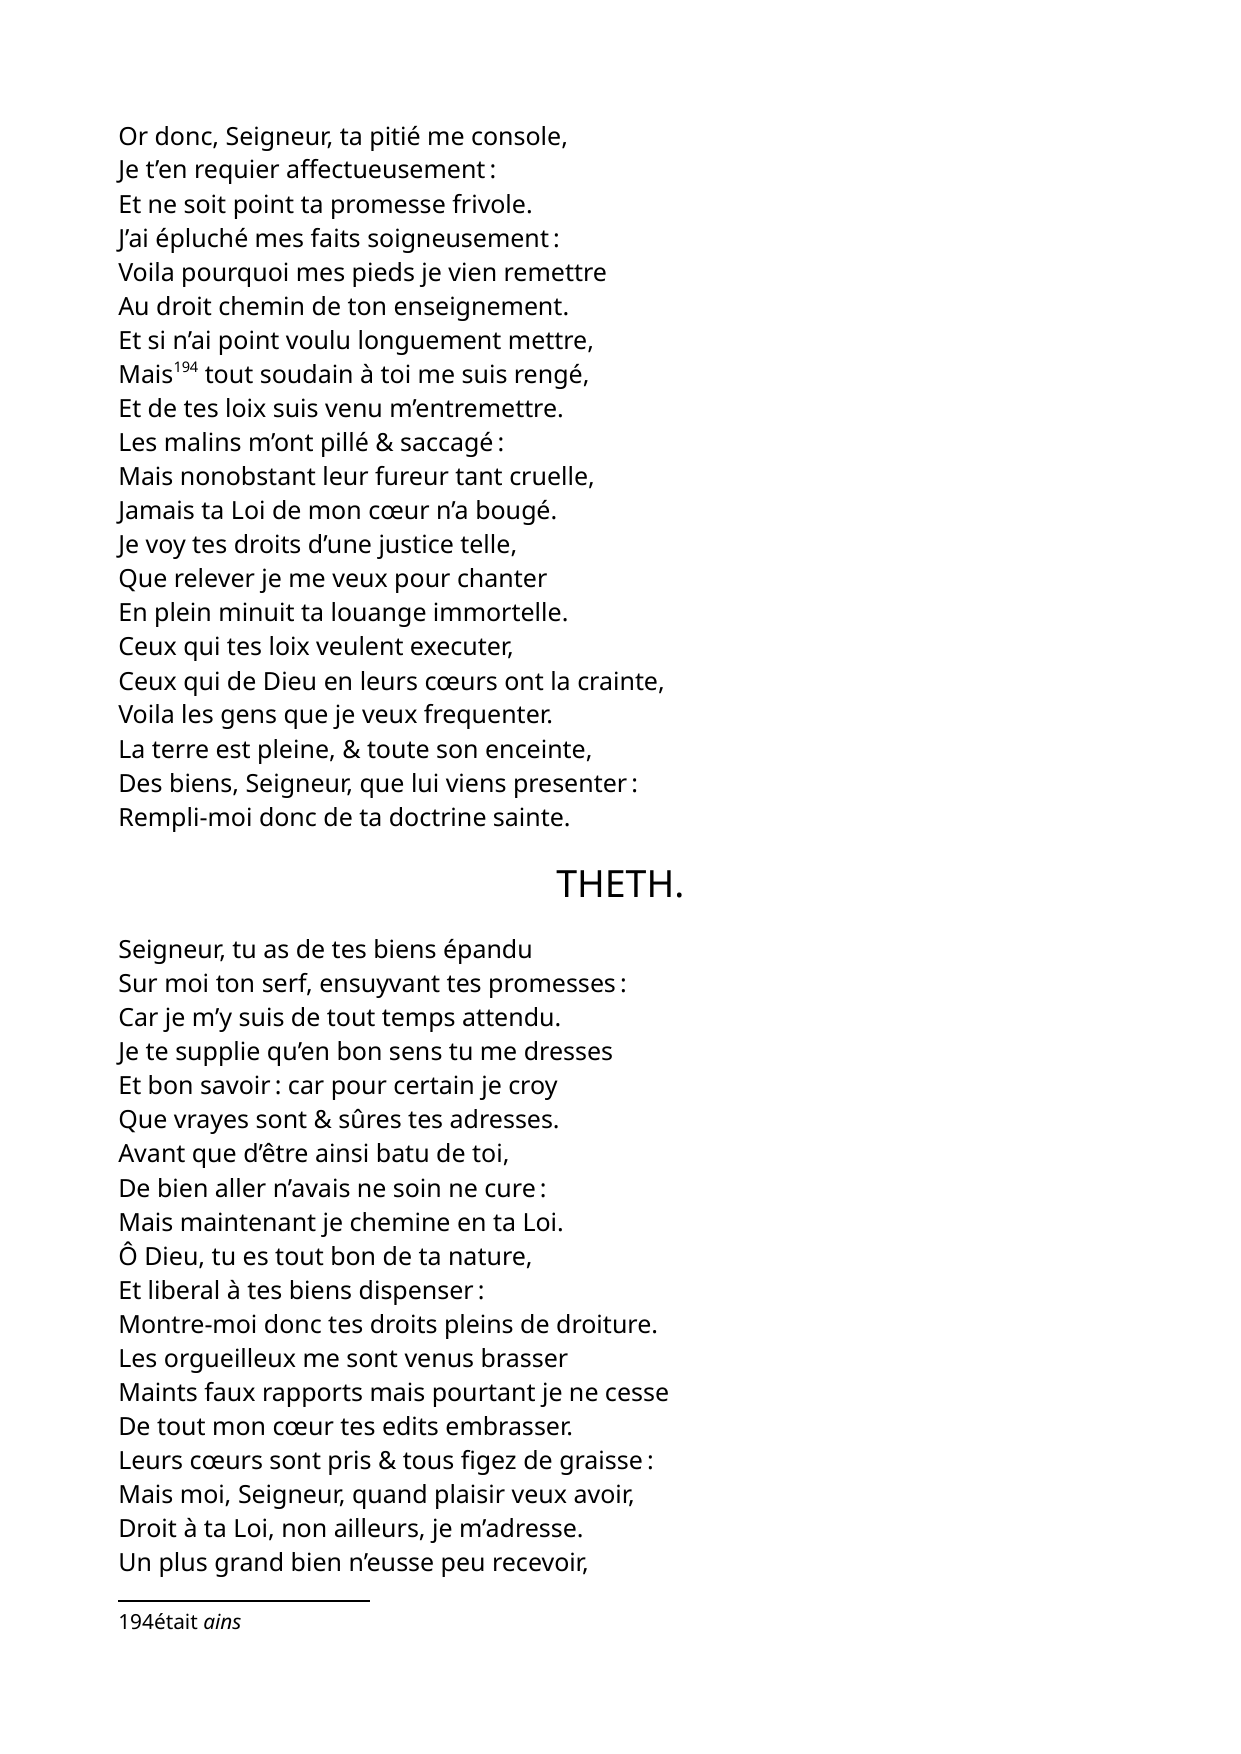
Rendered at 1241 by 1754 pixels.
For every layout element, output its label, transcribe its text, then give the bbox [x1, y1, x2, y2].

text De bien aller n’avais ne soin ne cure : [118, 1170, 1122, 1204]
text Jamais ta Loi de mon cœur n’a bougé. [118, 493, 1122, 527]
text Que vrayes sont & sûres tes adresses. [118, 1102, 1122, 1136]
text Mais nonobstant leur fureur tant cruelle, [118, 459, 1122, 493]
text Je te supplie qu’en bon sens tu me dresses [118, 1034, 1122, 1068]
text Les orgueilleux me sont venus brasser [118, 1341, 1122, 1374]
text Et de tes loix suis venu m’entremettre. [118, 391, 1122, 425]
text J’ai épluché mes faits soigneusement : [118, 220, 1122, 254]
text Droit à ta Loi, non ailleurs, je m’adresse. [118, 1511, 1122, 1545]
text Au droit chemin de ton enseignement. [118, 288, 1122, 322]
text THETH. [118, 857, 1122, 908]
text Et ne soit point ta promesse frivole. [118, 186, 1122, 220]
text Car je m’y suis de tout temps attendu. [118, 1000, 1122, 1034]
text Avant que d’être ainsi batu de toi, [118, 1136, 1122, 1170]
text Les malins m’ont pillé & saccagé : [118, 425, 1122, 459]
text Or donc, Seigneur, ta pitié me console, [118, 118, 1122, 152]
text Rempli-moi donc de ta doctrine sainte. [118, 799, 1122, 833]
text Un plus grand bien n’eusse peu recevoir, [118, 1545, 1122, 1579]
text Ceux qui de Dieu en leurs cœurs ont la crainte, [118, 663, 1122, 697]
text La terre est pleine, & toute son enceinte, [118, 731, 1122, 765]
text En plein minuit ta louange immortelle. [118, 595, 1122, 629]
text Ô Dieu, tu es tout bon de ta nature, [118, 1238, 1122, 1272]
text Montre-moi donc tes droits pleins de droiture. [118, 1306, 1122, 1341]
text Voila pourquoi mes pieds je vien remettre [118, 254, 1122, 288]
text Sur moi ton serf, ensuyvant tes promesses : [118, 966, 1122, 1000]
text Maints faux rapports mais pourtant je ne cesse [118, 1374, 1122, 1409]
text était ains [118, 1607, 1122, 1636]
text De tout mon cœur tes edits embrasser. [118, 1409, 1122, 1443]
text Voila les gens que je veux frequenter. [118, 697, 1122, 731]
text Et liberal à tes biens dispenser : [118, 1272, 1122, 1306]
text Seigneur, tu as de tes biens épandu [118, 932, 1122, 966]
text Je t’en requier affectueusement : [118, 152, 1122, 186]
text Je voy tes droits d’une justice telle, [118, 527, 1122, 561]
text Mais tout soudain à toi me suis rengé, [118, 357, 1122, 391]
text Mais maintenant je chemine en ta Loi. [118, 1204, 1122, 1238]
text Des biens, Seigneur, que lui viens presenter : [118, 765, 1122, 799]
text Leurs cœurs sont pris & tous figez de graisse : [118, 1443, 1122, 1477]
text Et si n’ai point voulu longuement mettre, [118, 322, 1122, 357]
text Et bon savoir : car pour certain je croy [118, 1068, 1122, 1102]
text Que relever je me veux pour chanter [118, 561, 1122, 595]
text Ceux qui tes loix veulent executer, [118, 629, 1122, 663]
text Mais moi, Seigneur, quand plaisir veux avoir, [118, 1477, 1122, 1511]
